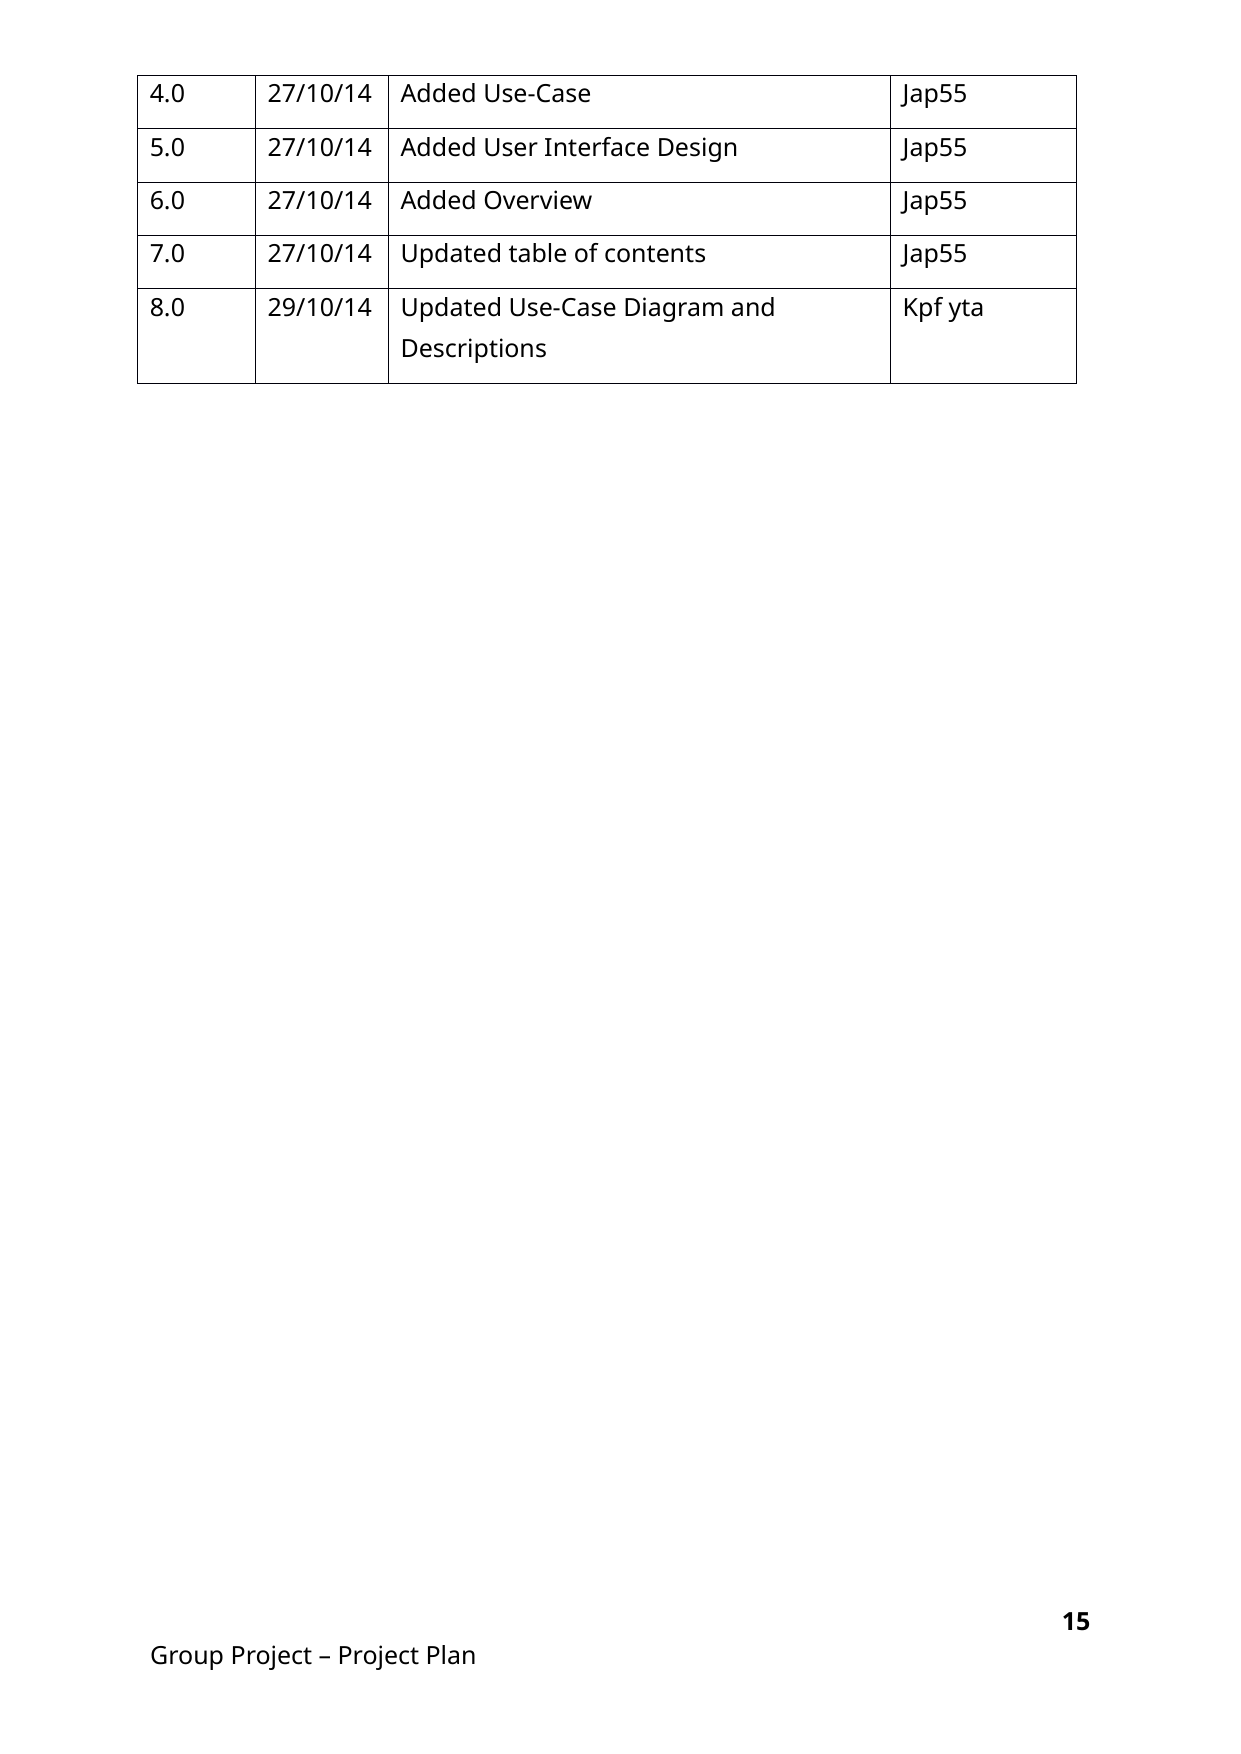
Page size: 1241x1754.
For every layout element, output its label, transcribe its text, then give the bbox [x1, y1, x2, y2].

table_cell 6.0 [138, 183, 255, 235]
table_cell Jap55 [891, 76, 1076, 128]
table_cell 27/10/14 [256, 76, 388, 128]
table_cell 27/10/14 [256, 129, 388, 182]
table_cell Updated Use-Case Diagram and Descriptions [389, 289, 890, 382]
table_cell 29/10/14 [256, 289, 388, 382]
table_cell Jap55 [891, 183, 1076, 235]
table_cell Jap55 [891, 129, 1076, 182]
table_cell 27/10/14 [256, 183, 388, 235]
table_cell 27/10/14 [256, 236, 388, 288]
table_cell Kpf yta [891, 289, 1076, 382]
table_cell 8.0 [138, 289, 255, 382]
table_cell Added User Interface Design [389, 129, 890, 182]
table_cell Added Use-Case [389, 76, 890, 128]
table_cell Jap55 [891, 236, 1076, 288]
table_cell 5.0 [138, 129, 255, 182]
table_cell 4.0 [138, 76, 255, 128]
table_cell 7.0 [138, 236, 255, 288]
table_cell Updated table of contents [389, 236, 890, 288]
table_cell Added Overview [389, 183, 890, 235]
